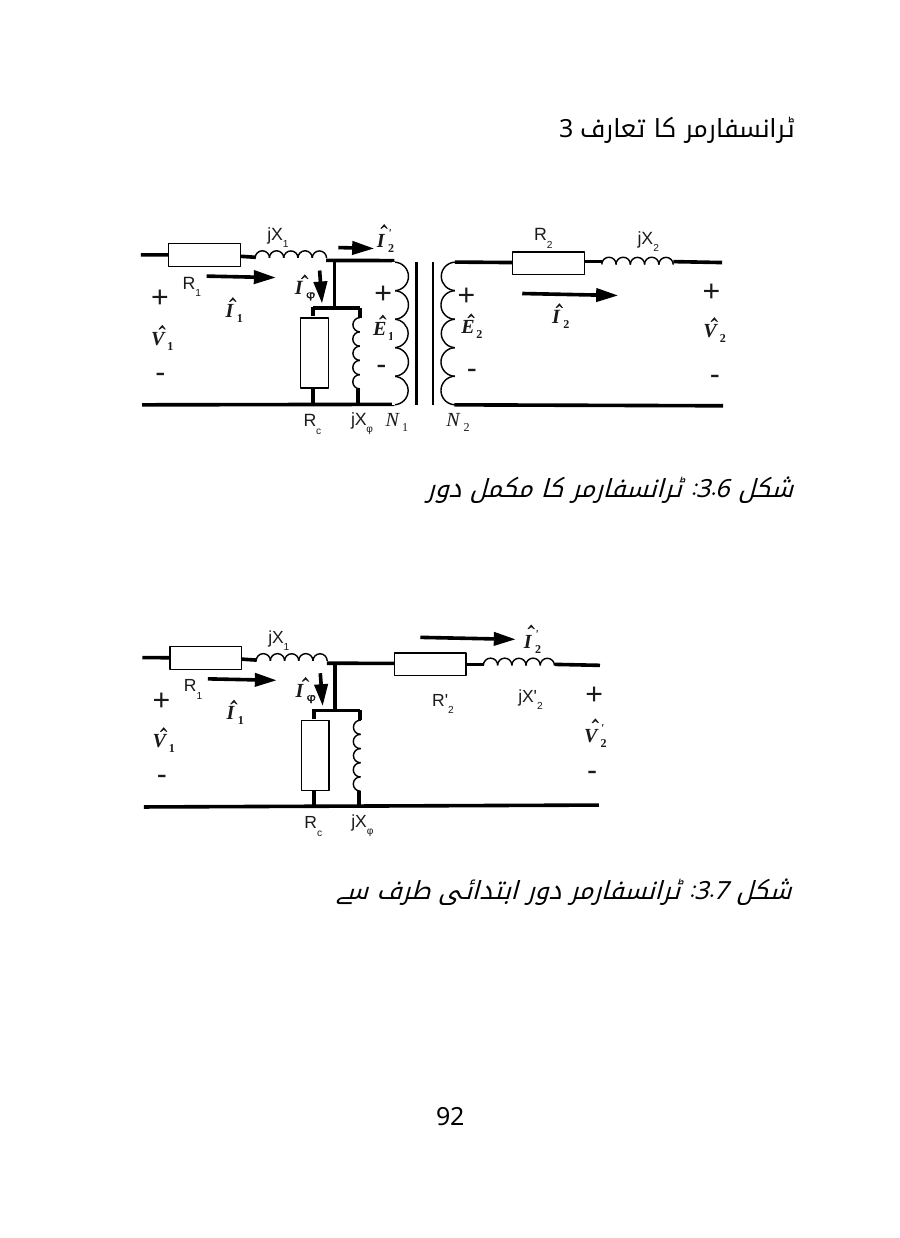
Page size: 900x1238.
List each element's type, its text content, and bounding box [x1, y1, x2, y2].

text شکل 3.7: ٹرانسفارمر دور ابتدائی طرف سے [109, 598, 791, 914]
text شکل 3.6: ٹرانسفارمر کا مکمل دور [107, 195, 793, 513]
